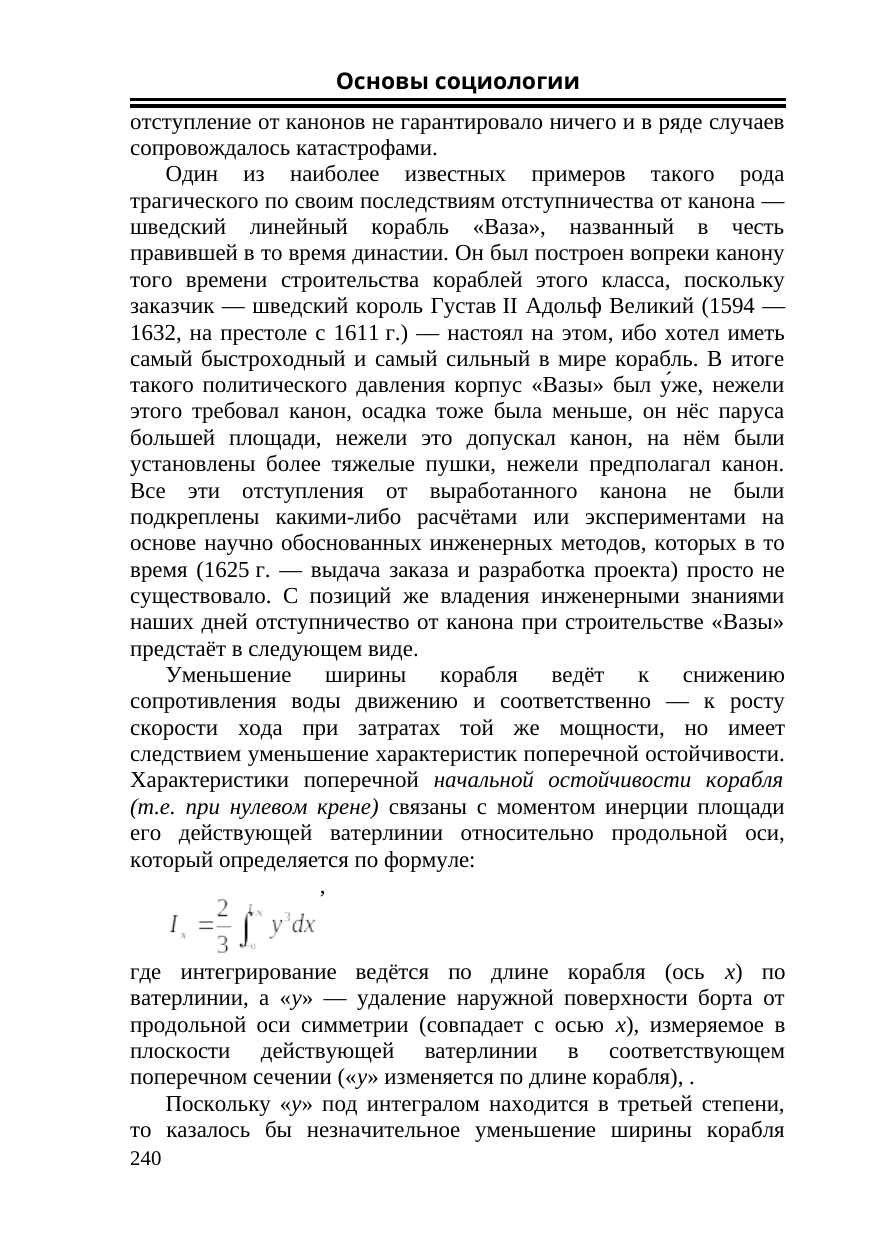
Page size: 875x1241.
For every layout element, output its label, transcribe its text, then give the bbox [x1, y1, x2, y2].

text Поскольку «y» под интегралом находится в третьей степени, то казалось бы незначительное уменьшение ширины корабля [130, 1090, 786, 1142]
text где интегрирование ведётся по длине корабля (ось x) по ватерлинии, а «y» — удаление наружной поверхности борта от продольной оси симметрии (совпадает с осью x), измеряемое в плоскости действующей ватерлинии в соответствующем поперечном сечении («y» изменяется по длине корабля), . [130, 958, 786, 1090]
text Один из наиболее известных примеров такого рода трагического по своим последствиям отступничества от канона — шведский линейный корабль «Ваза», названный в честь правившей в то время династии. Он был построен вопреки канону того времени строительства кораблей этого класса, поскольку заказчик — шведский король Густав II Адольф Великий (1594 — 1632, на престоле с 1611 г.) — настоял на этом, ибо хотел иметь самый быстроходный и самый сильный в мире корабль. В итоге такого политического давления корпус «Вазы» был у́же, нежели этого требовал канон, осадка тоже была меньше, он нёс паруса большей площади, нежели это допускал канон, на нём были установлены более тяжелые пушки, нежели предполагал канон. Все эти отступления от выработанного канона не были подкреплены какими-либо расчётами или экспериментами на основе научно обоснованных инженерных методов, которых в то время (1625 г. — выдача заказа и разработка проекта) просто не существовало. С позиций же владения инженерными знаниями наших дней отступничество от канона при строительстве «Вазы» предстаёт в следующем виде. [130, 160, 786, 661]
text Уменьшение ширины корабля ведёт к снижению сопротивления воды движению и соответственно — к росту скорости хода при затратах той же мощности, но имеет следствием уменьшение характеристик поперечной остойчивости. Характеристики поперечной начальной остойчивости корабля (т.е. при нулевом крене) связаны с моментом инерции площади его действующей ватерлинии относительно продольной оси, который определяется по формуле: [130, 661, 786, 872]
text отступление от канонов не гарантировало ничего и в ряде случаев сопровождалось катастрофами. [130, 108, 786, 160]
text , [130, 872, 786, 958]
